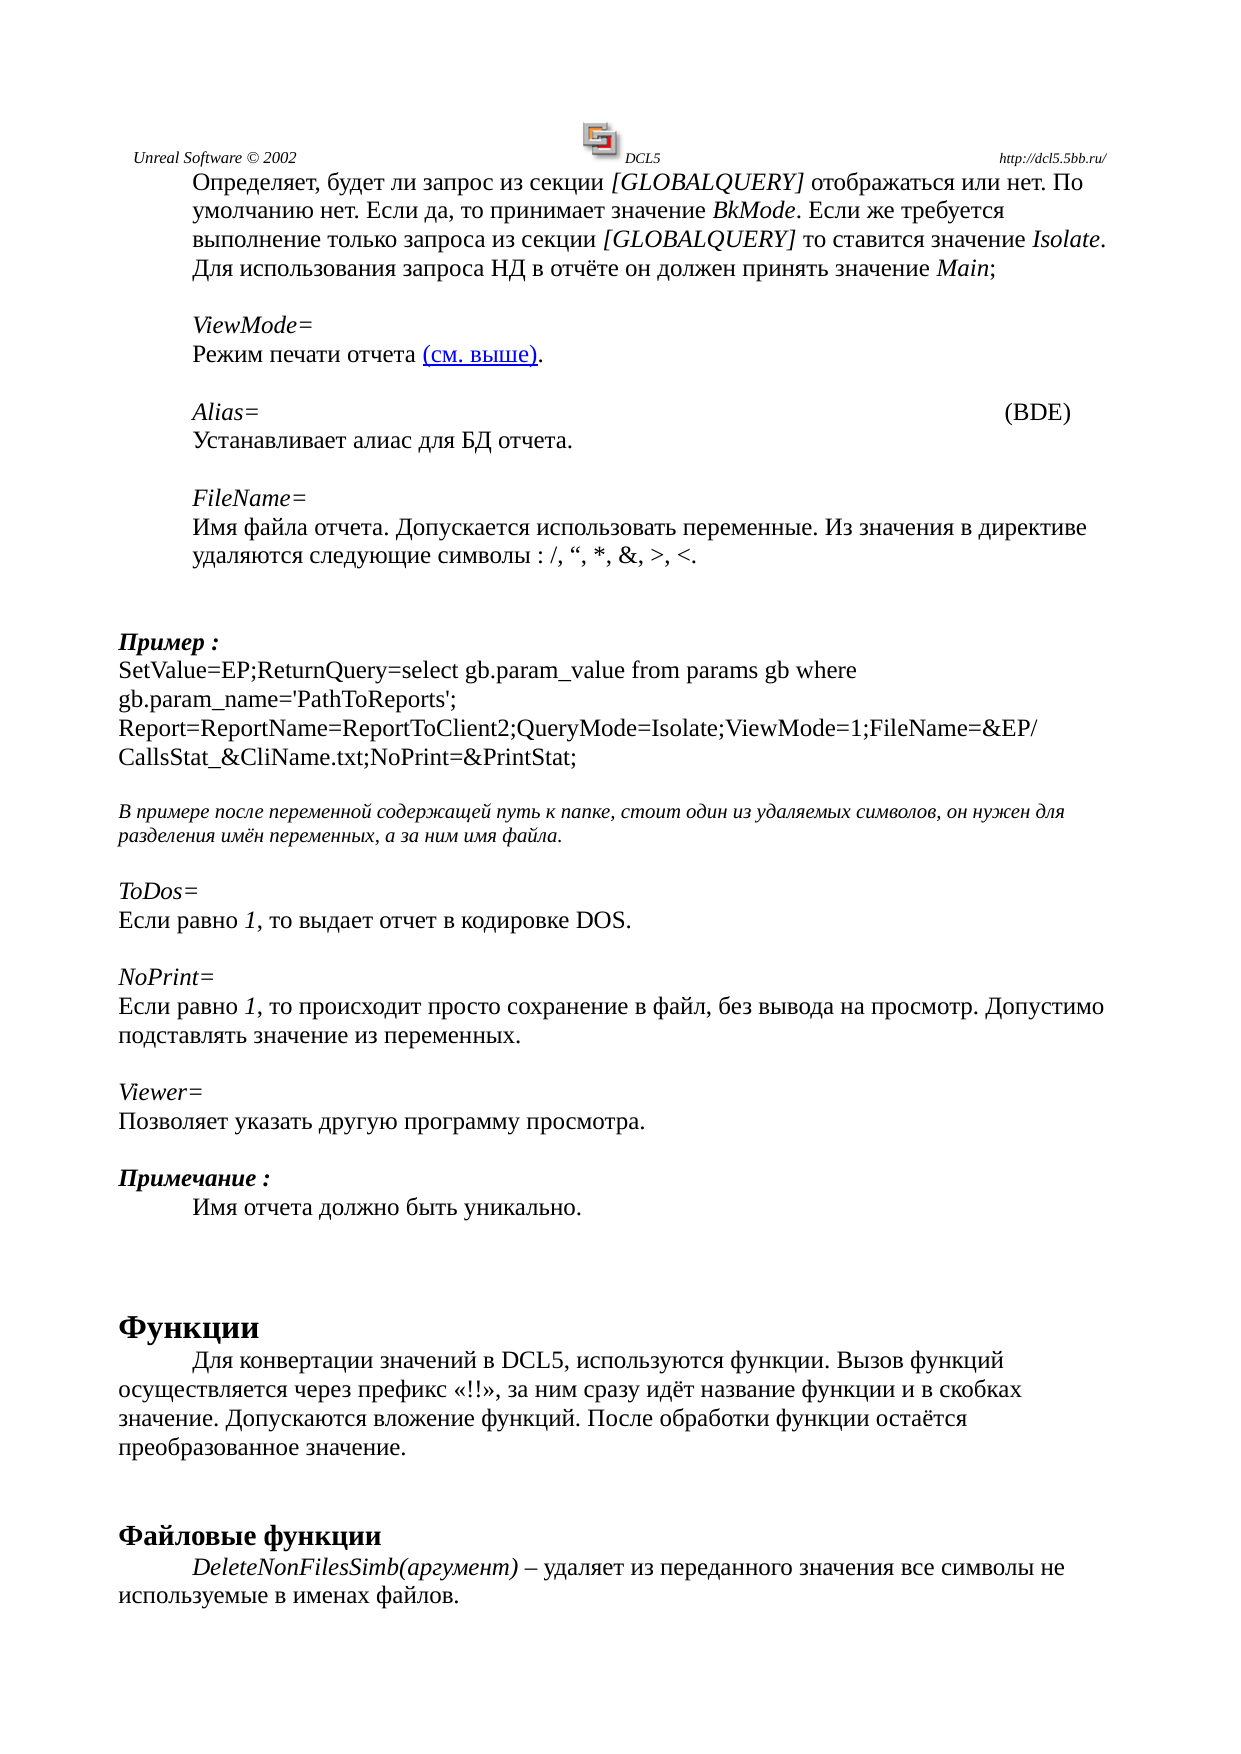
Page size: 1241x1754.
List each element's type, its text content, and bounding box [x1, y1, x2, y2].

picture [579, 118, 625, 164]
text FileName= [118, 483, 1122, 512]
text Функции [118, 1307, 1122, 1346]
text SetValue=EP;ReturnQuery=select gb.param_value from params gb where gb.param_name='PathToReports'; [118, 655, 1122, 713]
text Пример : [118, 627, 1122, 655]
text Если равно 1, то выдает отчет в кодировке DOS. [118, 905, 1122, 933]
text Имя файла отчета. Допускается использовать переменные. Из значения в директиве удаляются следующие символы : /, “, *, &, >, <. [118, 512, 1122, 569]
text Позволяет указать другую программу просмотра. [118, 1106, 1122, 1135]
text Для конвертации значений в DCL5, используются функции. Вызов функций осуществляется через префикс «!!», за ним сразу идёт название функции и в скобках значение. Допускаются вложение функций. После обработки функции остаётся преобразованное значение. [118, 1346, 1122, 1461]
text Имя отчета должно быть уникально. [118, 1192, 1122, 1221]
text Report=ReportName=ReportToClient2;QueryMode=Isolate;ViewMode=1;FileName=&EP/CallsStat_&CliName.txt;NoPrint=&PrintStat; [118, 713, 1122, 770]
text Режим печати отчета (см. выше). [118, 339, 1122, 368]
text DeleteNonFilesSimb(аргумент) – удаляет из переданного значения все символы не используемые в именах файлов. [118, 1552, 1122, 1609]
text ViewMode= [118, 310, 1122, 339]
text Alias= (BDE) [118, 397, 1122, 425]
text Определяет, будет ли запрос из секции [GLOBALQUERY] отображаться или нет. По умолчанию нет. Если да, то принимает значение BkMode. Если же требуется выполнение только запроса из секции [GLOBALQUERY] то ставится значение Isolate. Для использования запроса НД в отчёте он должен принять значение Main; [118, 167, 1122, 282]
text В примере после переменной содержащей путь к папке, стоит один из удаляемых символов, он нужен для разделения имён переменных, а за ним имя файла. [118, 799, 1122, 847]
text ToDos= [118, 876, 1122, 905]
text Примечание : [118, 1163, 1122, 1192]
text Устанавливает алиас для БД отчета. [118, 425, 1122, 454]
text Viewer= [118, 1077, 1122, 1106]
text NoPrint= [118, 962, 1122, 991]
text Файловые функции [118, 1518, 1122, 1552]
text Если равно 1, то происходит просто сохранение в файл, без вывода на просмотр. Допустимо подставлять значение из переменных. [118, 991, 1122, 1048]
